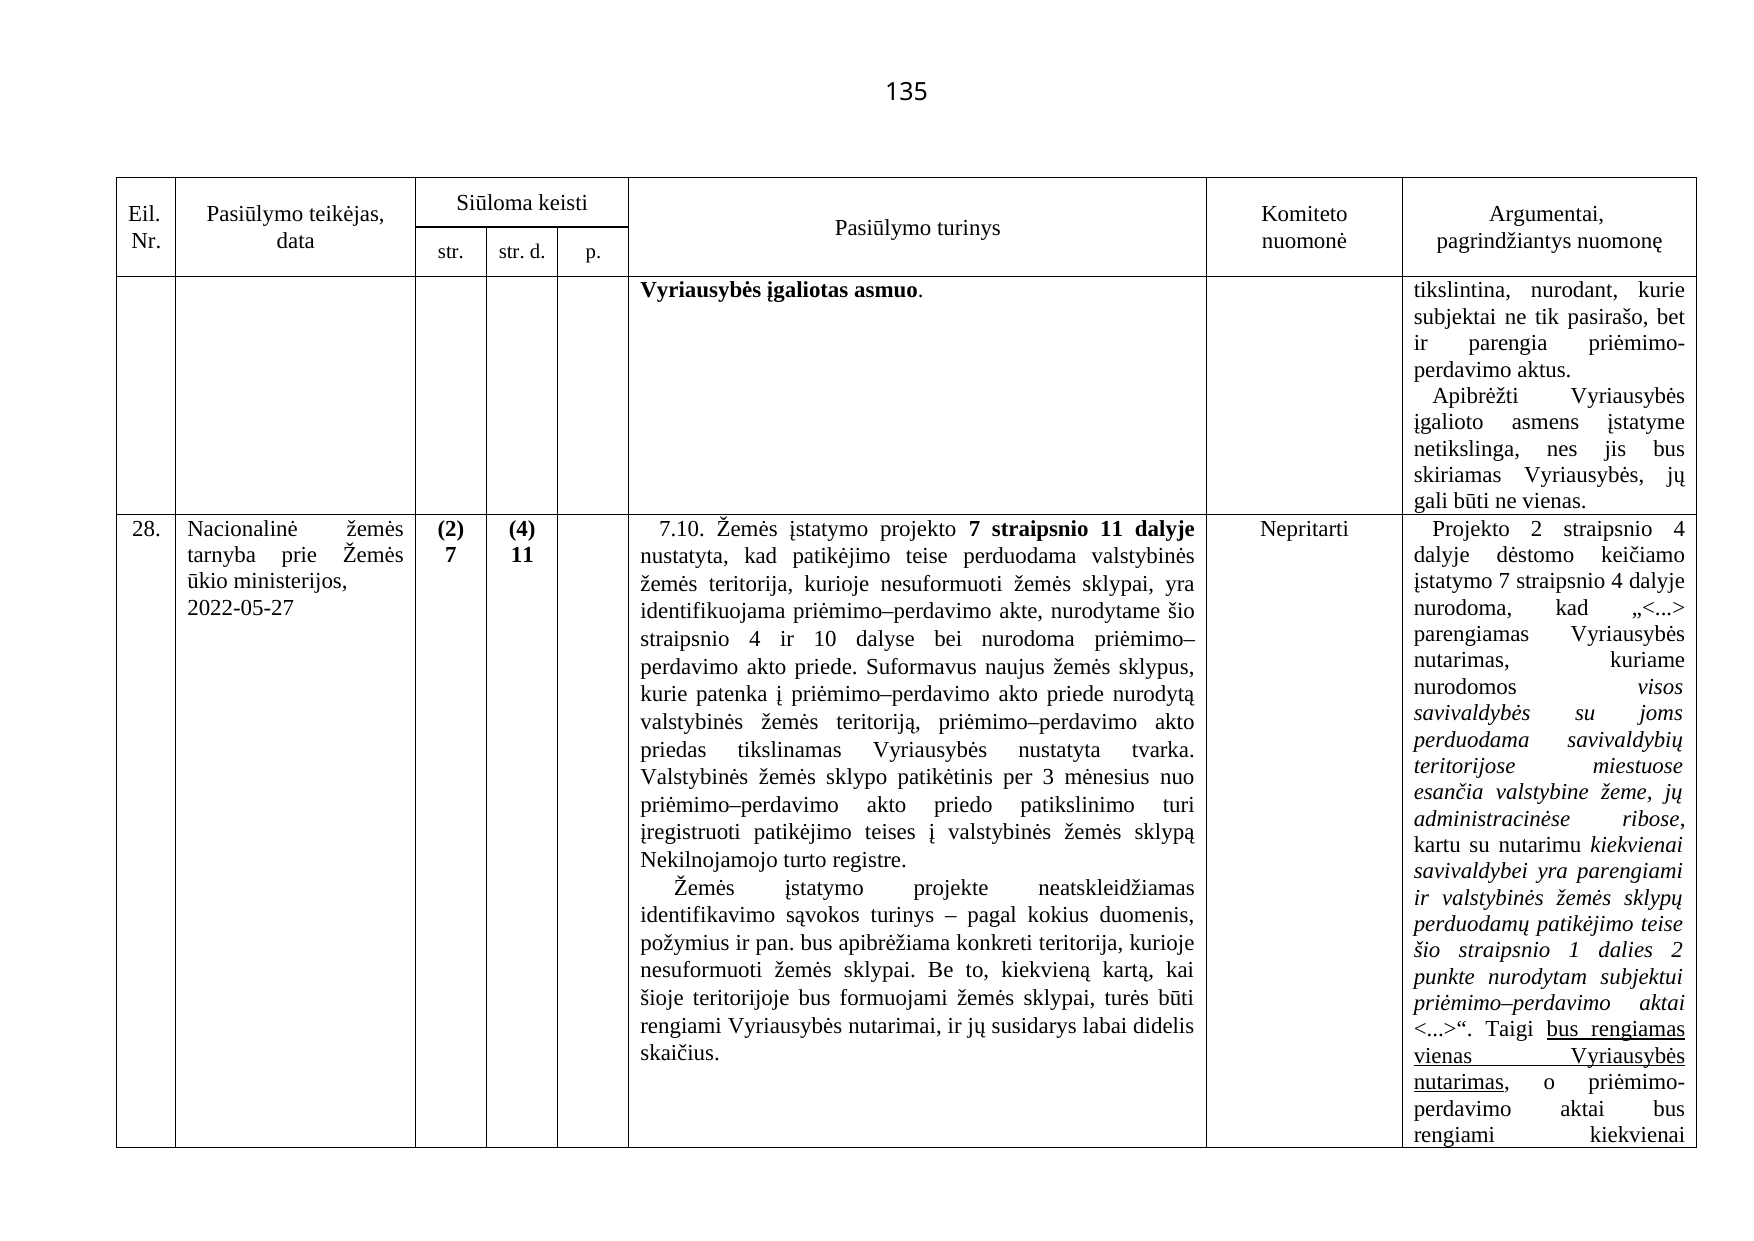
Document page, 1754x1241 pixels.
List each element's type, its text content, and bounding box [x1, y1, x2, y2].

table_cell Nacionalinė žemės tarnyba prie Žemės ūkio ministerijos, 2022-05-27 [176, 515, 415, 1147]
table_cell [1207, 277, 1402, 514]
table_header Eil. Nr. [117, 178, 175, 276]
table_cell 28. [117, 515, 175, 1147]
table_cell Vyriausybės įgaliotas asmuo. [629, 277, 1206, 514]
table_header Siūloma keisti [416, 178, 628, 226]
table_cell [558, 515, 628, 1147]
table_header Argumentai, pagrindžiantys nuomonę [1403, 178, 1696, 276]
table_cell str. [416, 228, 486, 276]
table_cell 7.10. Žemės įstatymo projekto 7 straipsnio 11 dalyje nustatyta, kad patikėjimo teise perduodama valstybinės žemės teritorija, kurioje nesuformuoti žemės sklypai, yra identifikuojama priėmimo–perdavimo akte, nurodytame šio straipsnio 4 ir 10 dalyse bei nurodoma priėmimo–perdavimo akto priede. Suformavus naujus žemės sklypus, kurie patenka į priėmimo–perdavimo akto priede nurodytą valstybinės žemės teritoriją, priėmimo–perdavimo akto priedas tikslinamas Vyriausybės nustatyta tvarka. Valstybinės žemės sklypo patikėtinis per 3 mėnesius nuo priėmimo–perdavimo akto priedo patikslinimo turi įregistruoti patikėjimo teises į valstybinės žemės sklypą Nekilnojamojo turto registre. Žemės įstatymo projekte neatskleidžiamas identifikavimo sąvokos turinys – pagal kokius duomenis, požymius ir pan. bus apibrėžiama konkreti teritorija, kurioje nesuformuoti žemės sklypai. Be to, kiekvieną kartą, kai šioje teritorijoje bus formuojami žemės sklypai, turės būti rengiami Vyriausybės nutarimai, ir jų susidarys labai didelis skaičius. [629, 515, 1206, 1147]
table_cell tikslintina, nurodant, kurie subjektai ne tik pasirašo, bet ir parengia priėmimo-perdavimo aktus. Apibrėžti Vyriausybės įgalioto asmens įstatyme netikslinga, nes jis bus skiriamas Vyriausybės, jų gali būti ne vienas. [1403, 277, 1696, 514]
table_header Pasiūlymo turinys [629, 178, 1206, 276]
table_cell Nepritarti [1207, 515, 1402, 1147]
table_cell (2) 7 [416, 515, 486, 1147]
table_cell p. [558, 228, 628, 276]
table_cell str. d. [487, 228, 557, 276]
table_cell [487, 277, 557, 514]
table_cell [416, 277, 486, 514]
table_cell [117, 277, 175, 514]
table_cell (4) 11 [487, 515, 557, 1147]
table_cell [176, 277, 415, 514]
table_cell Projekto 2 straipsnio 4 dalyje dėstomo keičiamo įstatymo 7 straipsnio 4 dalyje nurodoma, kad „<...> parengiamas Vyriausybės nutarimas, kuriame nurodomos visos savivaldybės su joms perduodama savivaldybių teritorijose miestuose esančia valstybine žeme, jų administracinėse ribose, kartu su nutarimu kiekvienai savivaldybei yra parengiami ir valstybinės žemės sklypų perduodamų patikėjimo teise šio straipsnio 1 dalies 2 punkte nurodytam subjektui priėmimo–perdavimo aktai <...>“. Taigi bus rengiamas vienas Vyriausybės nutarimas, o priėmimo-perdavimo aktai bus rengiami kiekvienai [1403, 515, 1696, 1147]
table_cell [558, 277, 628, 514]
table_header Komiteto nuomonė [1207, 178, 1402, 276]
table_header Pasiūlymo teikėjas, data [176, 178, 415, 276]
